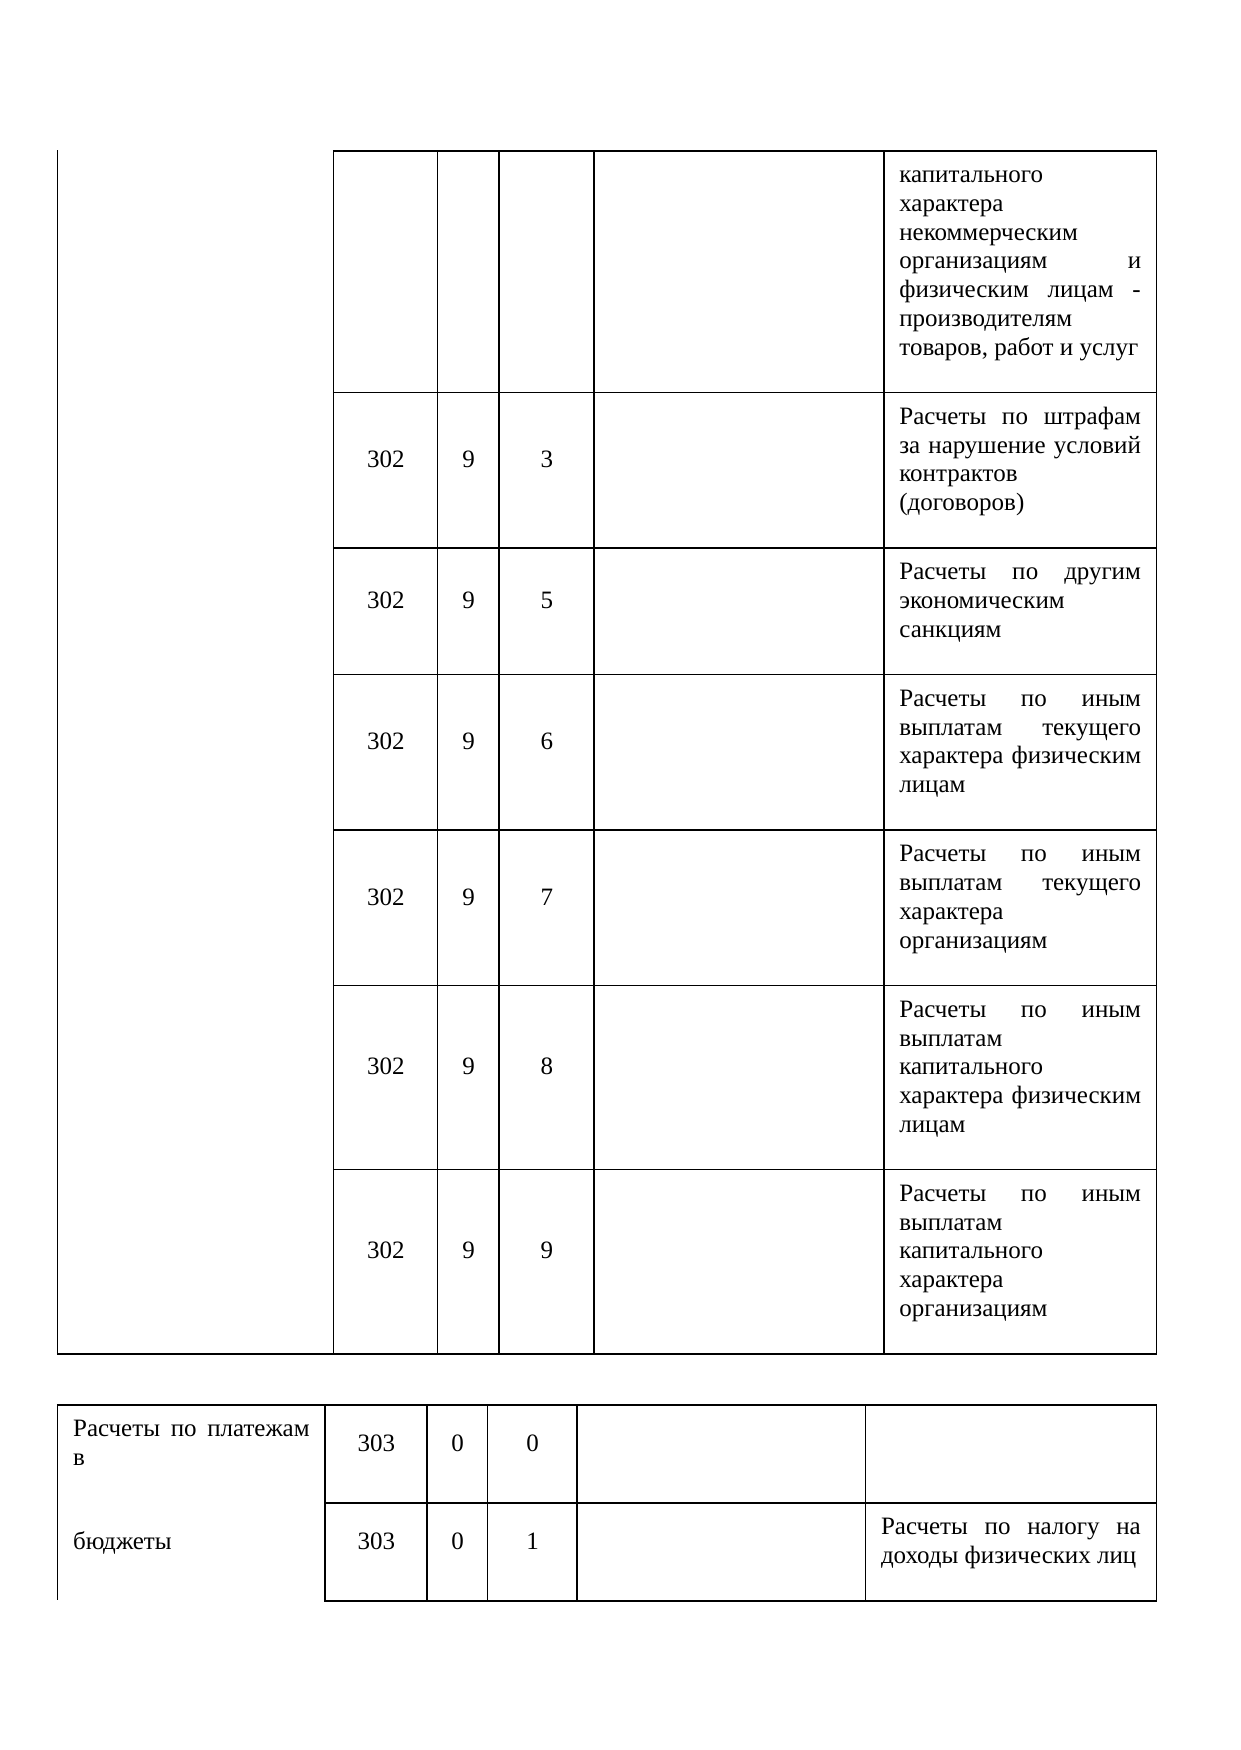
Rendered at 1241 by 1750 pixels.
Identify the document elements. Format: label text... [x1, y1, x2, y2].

table_cell [595, 393, 883, 547]
table_cell [58, 985, 333, 1169]
table_cell 6 [500, 675, 593, 829]
table_cell 9 [438, 393, 498, 547]
table_cell Расчеты по иным выплатам капитального характера физическим лицам [885, 986, 1156, 1169]
table_cell 0 [428, 1504, 487, 1600]
table_cell 0 [428, 1406, 487, 1502]
table_cell 302 [334, 393, 437, 547]
table_cell 5 [500, 549, 593, 674]
table_cell 302 [334, 549, 437, 674]
table_cell [500, 152, 593, 392]
table_cell [58, 547, 333, 674]
table_cell [58, 150, 333, 392]
table_cell 302 [334, 986, 437, 1169]
table_cell 0 [488, 1406, 576, 1502]
table_cell Расчеты по штрафам за нарушение условий контрактов (договоров) [885, 393, 1156, 547]
table_cell бюджеты [58, 1502, 324, 1600]
table_cell Расчеты по иным выплатам капитального характера организациям [885, 1170, 1156, 1353]
table_cell 303 [326, 1406, 426, 1502]
table_cell [578, 1406, 865, 1502]
table_cell Расчеты по иным выплатам текущего характера физическим лицам [885, 675, 1156, 829]
table_cell 9 [438, 986, 498, 1169]
table_cell Расчеты по другим экономическим санкциям [885, 549, 1156, 674]
table_cell [334, 152, 437, 392]
table_cell [58, 829, 333, 984]
table_header [427, 1355, 487, 1404]
table_cell [595, 1170, 883, 1353]
table_cell 302 [334, 1170, 437, 1353]
table_cell Расчеты по платежам в [58, 1406, 324, 1502]
table_cell [58, 1169, 333, 1353]
table_cell [595, 675, 883, 829]
table_cell [595, 831, 883, 984]
table_cell 1 [488, 1504, 576, 1600]
table_cell [58, 674, 333, 829]
table_cell 7 [500, 831, 593, 984]
table_cell 3 [500, 393, 593, 547]
table_cell [58, 392, 333, 547]
table_cell Расчеты по иным выплатам текущего характера организациям [885, 831, 1156, 984]
table_cell [438, 152, 498, 392]
table_cell 9 [500, 1170, 593, 1353]
table_cell Расчеты по налогу на доходы физических лиц [866, 1504, 1156, 1600]
table_header [865, 1355, 1156, 1404]
table_header [577, 1355, 865, 1404]
table_cell 302 [334, 831, 437, 984]
table_cell 9 [438, 675, 498, 829]
table_cell [866, 1406, 1156, 1502]
table_cell 9 [438, 549, 498, 674]
table_cell капитального характера некоммерческим организациям и физическим лицам -производителям товаров, работ и услуг [885, 152, 1156, 392]
table_header [325, 1355, 427, 1404]
table_header [58, 1355, 325, 1404]
table_cell 9 [438, 831, 498, 984]
table_cell [578, 1504, 865, 1600]
table_header [488, 1355, 577, 1404]
table_cell 303 [326, 1504, 426, 1600]
table_cell 8 [500, 986, 593, 1169]
table_cell 9 [438, 1170, 498, 1353]
table_cell [595, 549, 883, 674]
table_cell [595, 152, 883, 392]
table_cell 302 [334, 675, 437, 829]
table_cell [595, 986, 883, 1169]
